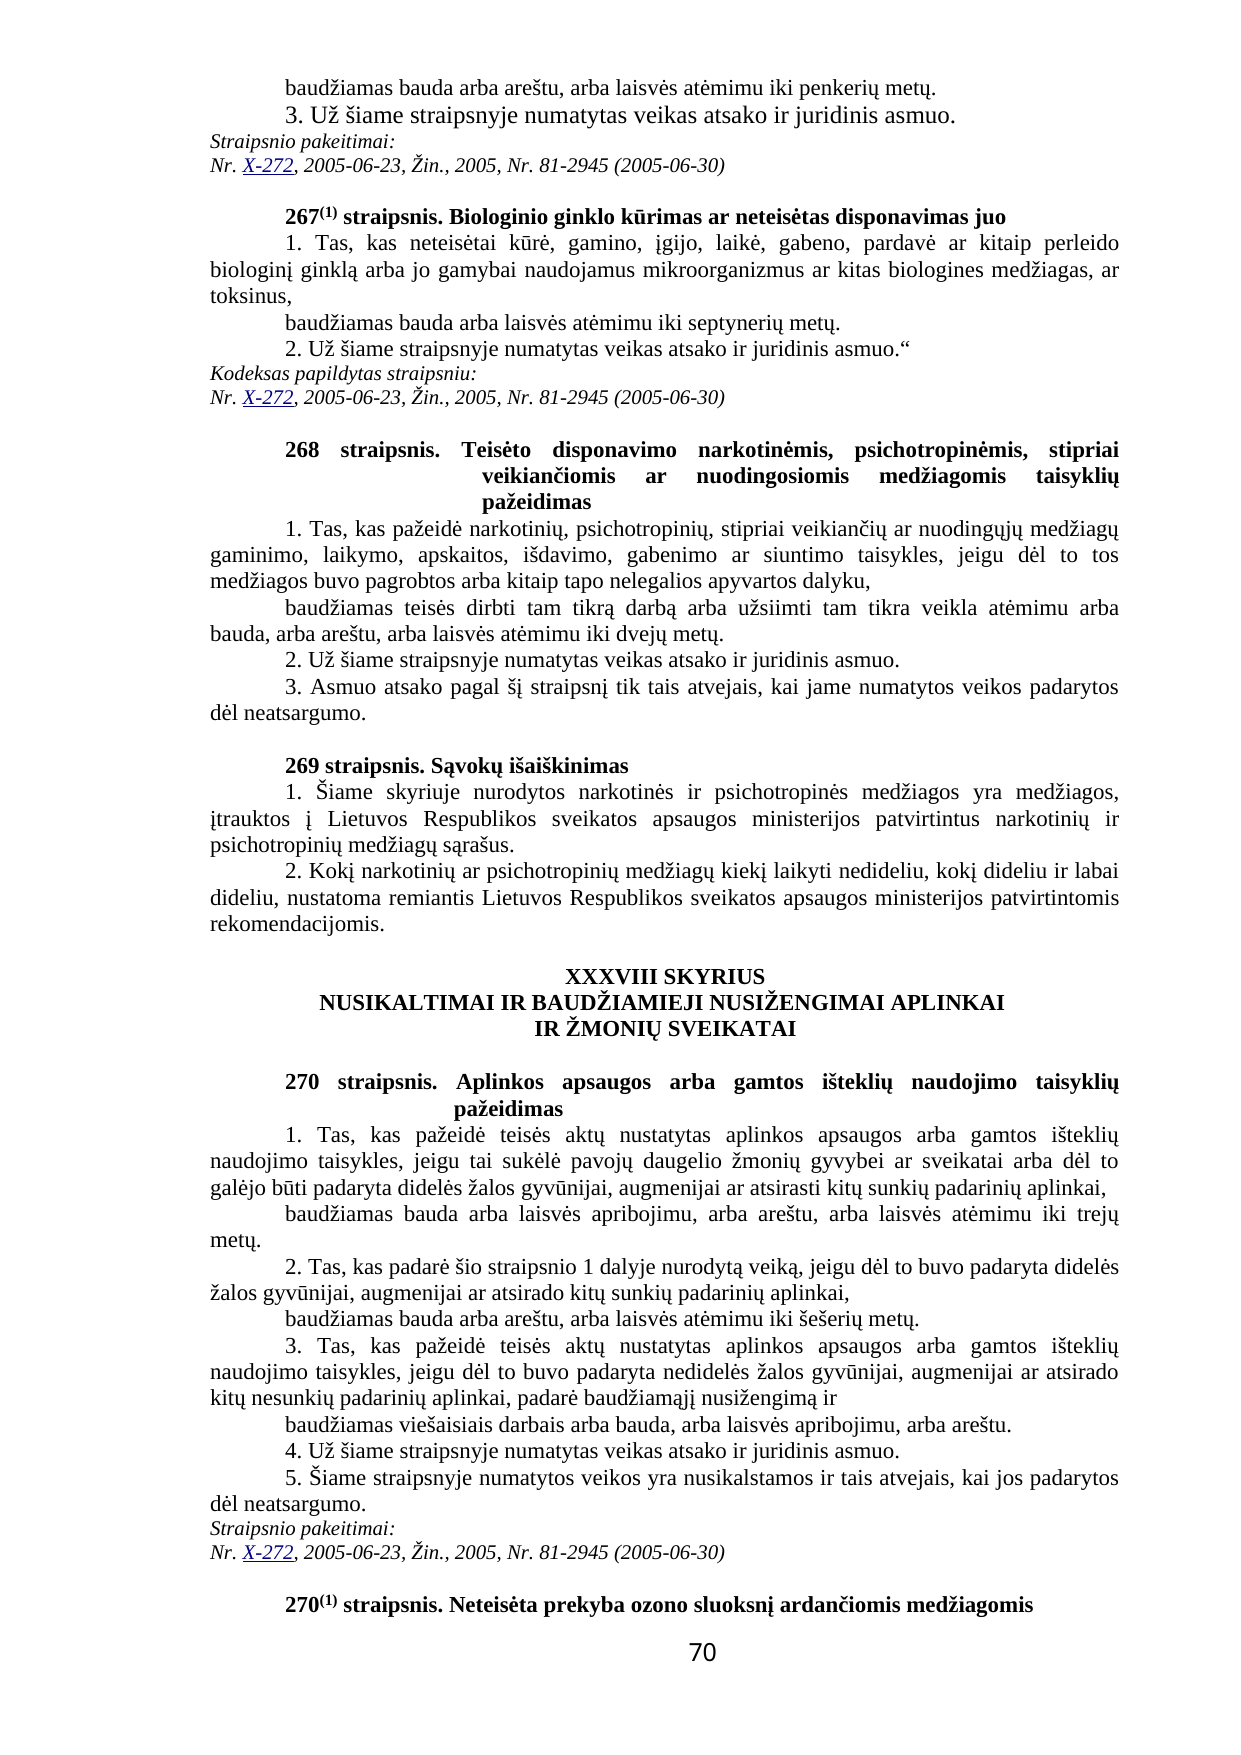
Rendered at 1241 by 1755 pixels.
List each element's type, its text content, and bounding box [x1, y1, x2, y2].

text Nr. X-272, 2005-06-23, Žin., 2005, Nr. 81-2945 (2005-06-30) [210, 153, 1120, 177]
text Straipsnio pakeitimai: [210, 129, 1120, 153]
text baudžiamas bauda arba areštu, arba laisvės atėmimu iki šešerių metų. [210, 1305, 1120, 1332]
text Nr. X-272, 2005-06-23, Žin., 2005, Nr. 81-2945 (2005-06-30) [210, 385, 1120, 409]
text baudžiamas viešaisiais darbais arba bauda, arba laisvės apribojimu, arba areštu. [210, 1411, 1120, 1437]
text 2. Tas, kas padarė šio straipsnio 1 dalyje nurodytą veiką, jeigu dėl to buvo padaryta didelės žalos gyvūnijai, augmenijai ar atsirado kitų sunkių padarinių aplinkai, [210, 1253, 1120, 1305]
text 269 straipsnis. Sąvokų išaiškinimas [210, 752, 1120, 778]
text Nr. X-272, 2005-06-23, Žin., 2005, Nr. 81-2945 (2005-06-30) [210, 1540, 1120, 1564]
text 3. Už šiame straipsnyje numatytas veikas atsako ir juridinis asmuo. [210, 100, 1120, 129]
text 267(1) straipsnis. Biologinio ginklo kūrimas ar neteisėtas disponavimas juo [210, 203, 1120, 229]
text Straipsnio pakeitimai: [210, 1516, 1120, 1540]
text 270(1) straipsnis. Neteisėta prekyba ozono sluoksnį ardančiomis medžiagomis [210, 1591, 1120, 1617]
text NUSIKALTIMAI IR BAUDŽIAMIEJI NUSIŽENGIMAI APLINKAI IR ŽMONIŲ SVEIKATAI [210, 989, 1120, 1042]
text 4. Už šiame straipsnyje numatytas veikas atsako ir juridinis asmuo. [210, 1437, 1120, 1463]
text 270 straipsnis. Aplinkos apsaugos arba gamtos išteklių naudojimo taisyklių pažeidimas [285, 1068, 1120, 1121]
text baudžiamas bauda arba laisvės atėmimu iki septynerių metų. [210, 308, 1120, 335]
text 268 straipsnis. Teisėto disponavimo narkotinėmis, psichotropinėmis, stipriai veikiančiomis ar nuodingosiomis medžiagomis taisyklių pažeidimas [285, 436, 1120, 515]
text Kodeksas papildytas straipsniu: [210, 361, 1120, 385]
text baudžiamas bauda arba areštu, arba laisvės atėmimu iki penkerių metų. [210, 73, 1120, 100]
text 1. Tas, kas pažeidė teisės aktų nustatytas aplinkos apsaugos arba gamtos išteklių naudojimo taisykles, jeigu tai sukėlė pavojų daugelio žmonių gyvybei ar sveikatai arba dėl to galėjo būti padaryta didelės žalos gyvūnijai, augmenijai ar atsirasti kitų sunkių padarinių aplinkai, [210, 1121, 1120, 1200]
subtitle XXXVIII SKYRIUS [210, 963, 1120, 989]
text 1. Tas, kas pažeidė narkotinių, psichotropinių, stipriai veikiančių ar nuodingųjų medžiagų gaminimo, laikymo, apskaitos, išdavimo, gabenimo ar siuntimo taisykles, jeigu dėl to tos medžiagos buvo pagrobtos arba kitaip tapo nelegalios apyvartos dalyku, [210, 515, 1120, 594]
text 3. Asmuo atsako pagal šį straipsnį tik tais atvejais, kai jame numatytos veikos padarytos dėl neatsargumo. [210, 673, 1120, 726]
text 2. Už šiame straipsnyje numatytas veikas atsako ir juridinis asmuo. [210, 647, 1120, 673]
text 5. Šiame straipsnyje numatytos veikos yra nusikalstamos ir tais atvejais, kai jos padarytos dėl neatsargumo. [210, 1463, 1120, 1516]
text 1. Šiame skyriuje nurodytos narkotinės ir psichotropinės medžiagos yra medžiagos, įtrauktos į Lietuvos Respublikos sveikatos apsaugos ministerijos patvirtintus narkotinių ir psichotropinių medžiagų sąrašus. [210, 778, 1120, 857]
text 2. Už šiame straipsnyje numatytas veikas atsako ir juridinis asmuo.“ [210, 335, 1120, 361]
text 2. Kokį narkotinių ar psichotropinių medžiagų kiekį laikyti nedideliu, kokį dideliu ir labai dideliu, nustatoma remiantis Lietuvos Respublikos sveikatos apsaugos ministerijos patvirtintomis rekomendacijomis. [210, 857, 1120, 936]
text 1. Tas, kas neteisėtai kūrė, gamino, įgijo, laikė, gabeno, pardavė ar kitaip perleido biologinį ginklą arba jo gamybai naudojamus mikroorganizmus ar kitas biologines medžiagas, ar toksinus, [210, 229, 1120, 308]
text 3. Tas, kas pažeidė teisės aktų nustatytas aplinkos apsaugos arba gamtos išteklių naudojimo taisykles, jeigu dėl to buvo padaryta nedidelės žalos gyvūnijai, augmenijai ar atsirado kitų nesunkių padarinių aplinkai, padarė baudžiamąjį nusižengimą ir [210, 1332, 1120, 1411]
text baudžiamas bauda arba laisvės apribojimu, arba areštu, arba laisvės atėmimu iki trejų metų. [210, 1200, 1120, 1253]
text baudžiamas teisės dirbti tam tikrą darbą arba užsiimti tam tikra veikla atėmimu arba bauda, arba areštu, arba laisvės atėmimu iki dvejų metų. [210, 594, 1120, 647]
